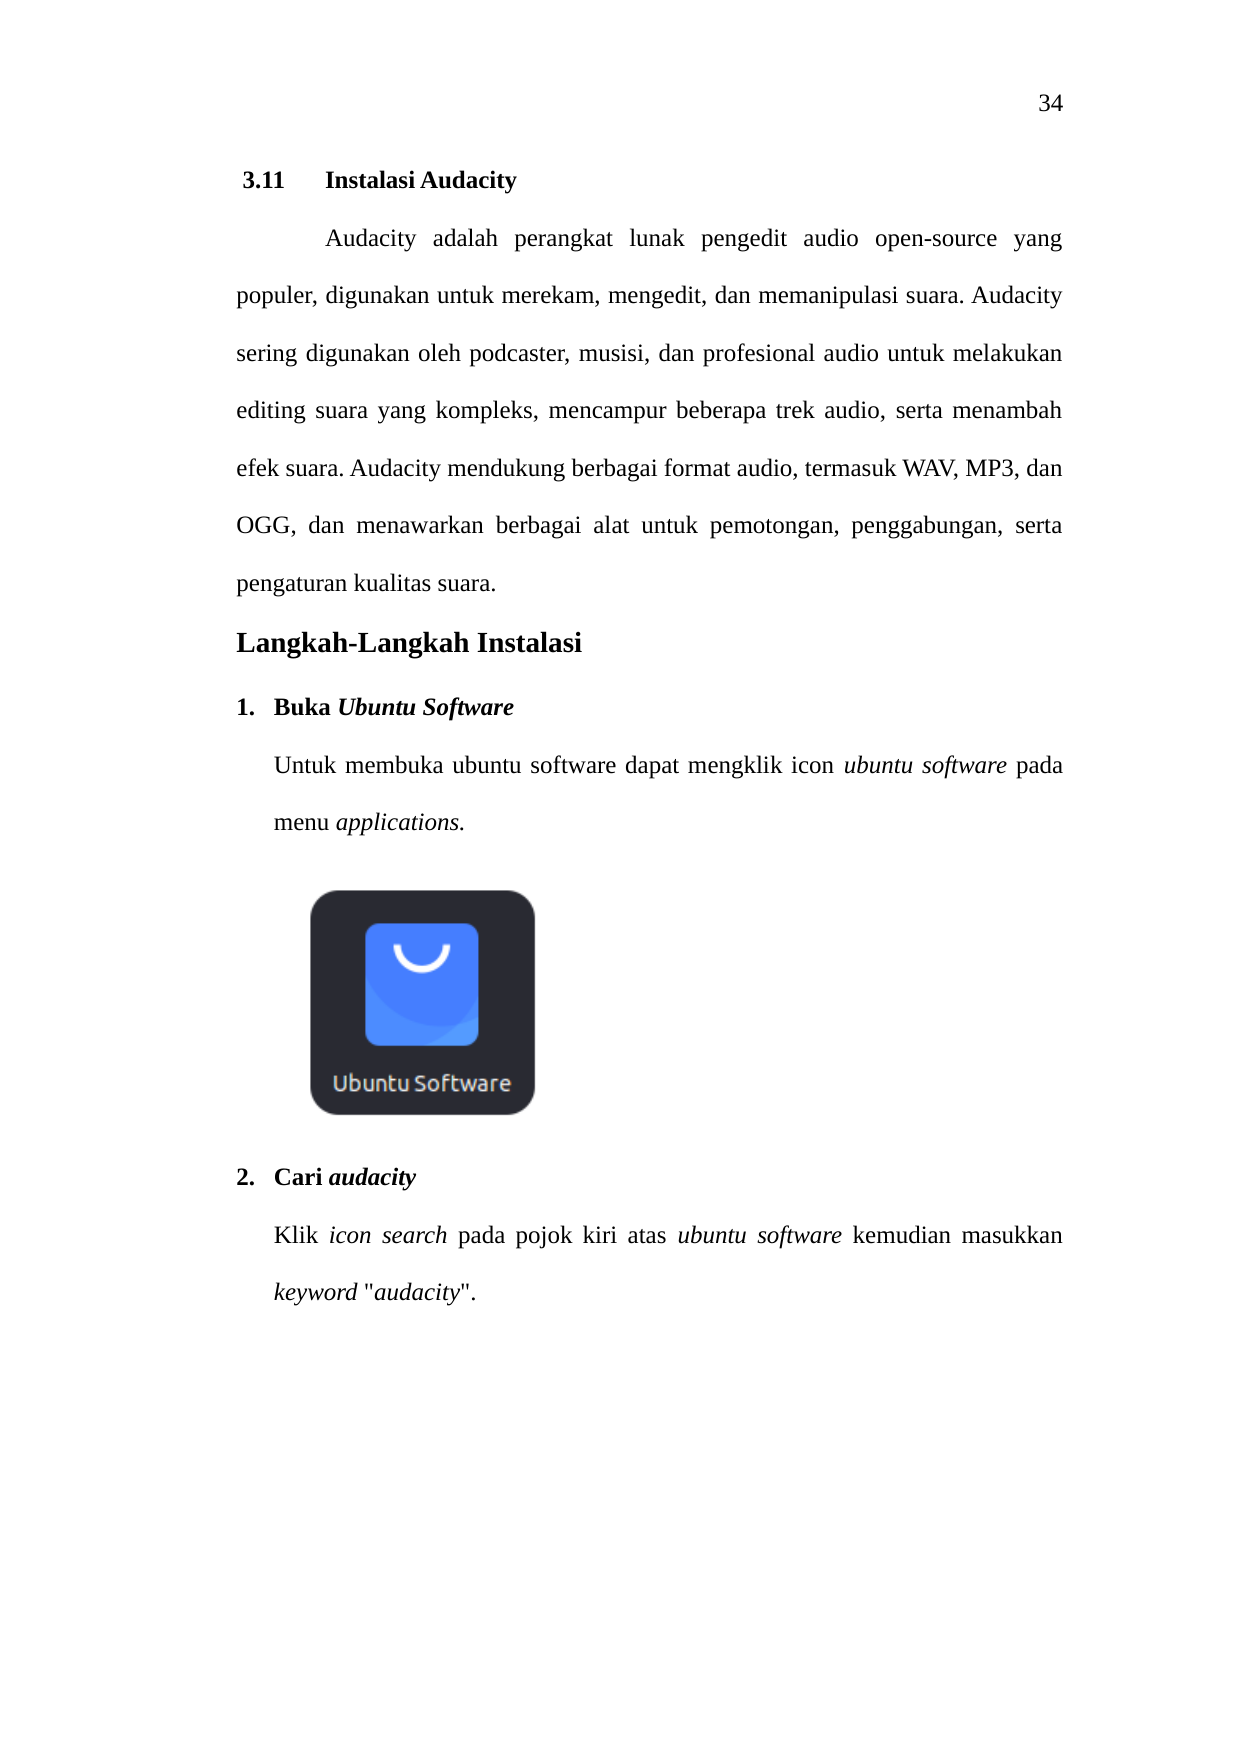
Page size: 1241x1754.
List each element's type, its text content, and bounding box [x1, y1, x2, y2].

text Audacity adalah perangkat lunak pengedit audio open-source yang populer, digunakan untuk merekam, mengedit, dan memanipulasi suara. Audacity sering digunakan oleh podcaster, musisi, dan profesional audio untuk melakukan editing suara yang kompleks, mencampur beberapa trek audio, serta menambah efek suara. Audacity mendukung berbagai format audio, termasuk WAV, MP3, dan OGG, dan menawarkan berbagai alat untuk pemotongan, penggabungan, serta pengaturan kualitas suara. [236, 223, 1063, 597]
list Buka Ubuntu Software [236, 692, 1063, 721]
subtitle Instalasi Audacity [236, 165, 1063, 194]
list Cari audacity [236, 1162, 1063, 1191]
list Untuk membuka ubuntu software dapat mengklik icon ubuntu software pada menu applications. [236, 750, 1063, 836]
list Klik icon search pada pojok kiri atas ubuntu software kemudian masukkan keyword "audacity". [236, 1220, 1063, 1306]
picture [273, 865, 576, 1134]
text Langkah-Langkah Instalasi [236, 625, 1063, 659]
